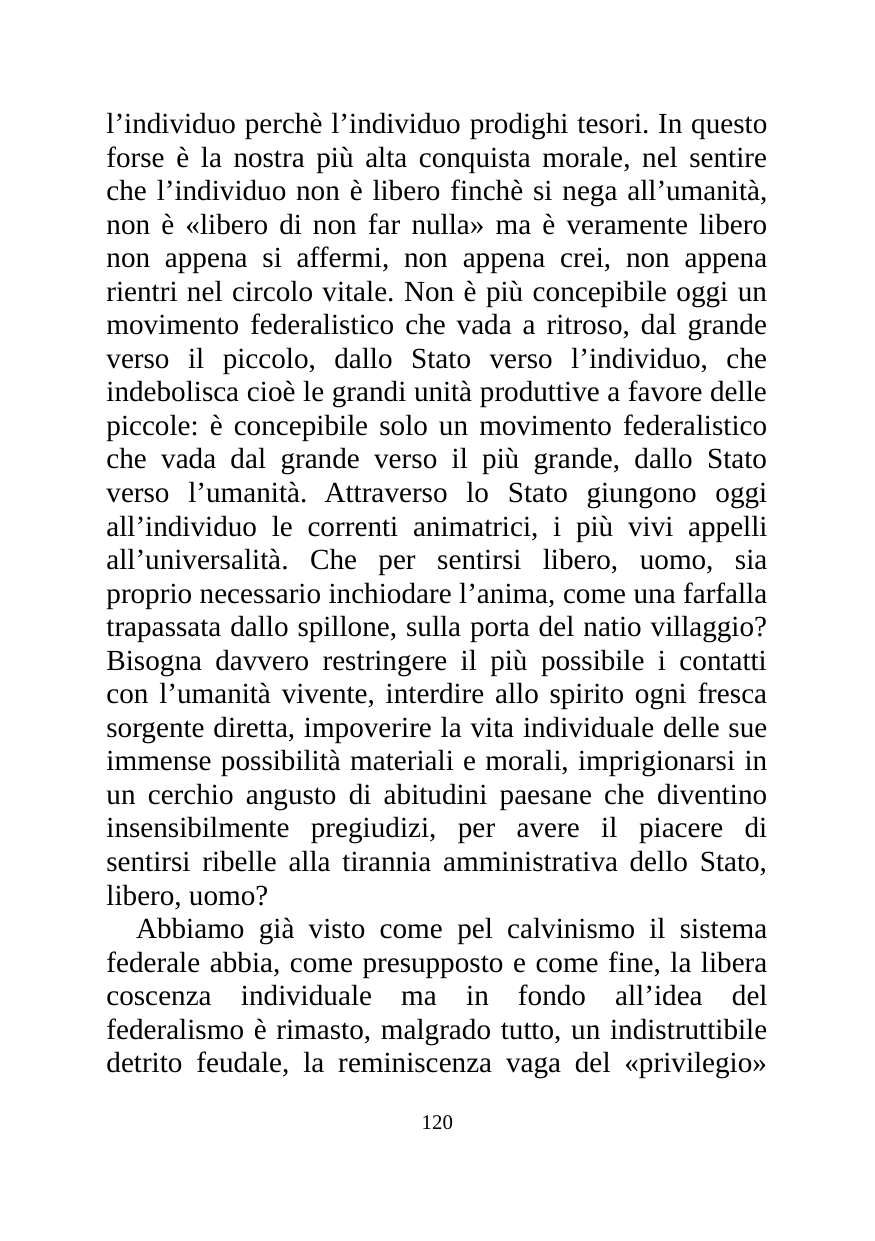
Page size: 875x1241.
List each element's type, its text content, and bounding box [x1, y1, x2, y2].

text Abbiamo già visto come pel calvinismo il sistema federale abbia, come presupposto e come fine, la libera coscenza individuale ma in fondo all’idea del federalismo è rimasto, malgrado tutto, un indistruttibile detrito feudale, la reminiscenza vaga del «privilegio» [106, 911, 768, 1079]
text l’individuo perchè l’individuo prodighi tesori. In questo forse è la nostra più alta conquista morale, nel sentire che l’individuo non è libero finchè si nega all’umanità, non è «libero di non far nulla» ma è veramente libero non appena si affermi, non appena crei, non appena rientri nel circolo vitale. Non è più concepibile oggi un movimento federalistico che vada a ritroso, dal grande verso il piccolo, dallo Stato verso l’individuo, che indebolisca cioè le grandi unità produttive a favore delle piccole: è concepibile solo un movimento federalistico che vada dal grande verso il più grande, dallo Stato verso l’umanità. Attraverso lo Stato giungono oggi all’individuo le correnti animatrici, i più vivi appelli all’universalità. Che per sentirsi libero, uomo, sia proprio necessario inchiodare l’anima, come una farfalla trapassata dallo spillone, sulla porta del natio villaggio? Bisogna davvero restringere il più possibile i contatti con l’umanità vivente, interdire allo spirito ogni fresca sorgente diretta, impoverire la vita individuale delle sue immense possibilità materiali e morali, imprigionarsi in un cerchio angusto di abitudini paesane che diventino insensibilmente pregiudizi, per avere il piacere di sentirsi ribelle alla tirannia amministrativa dello Stato, libero, uomo? [106, 106, 768, 911]
